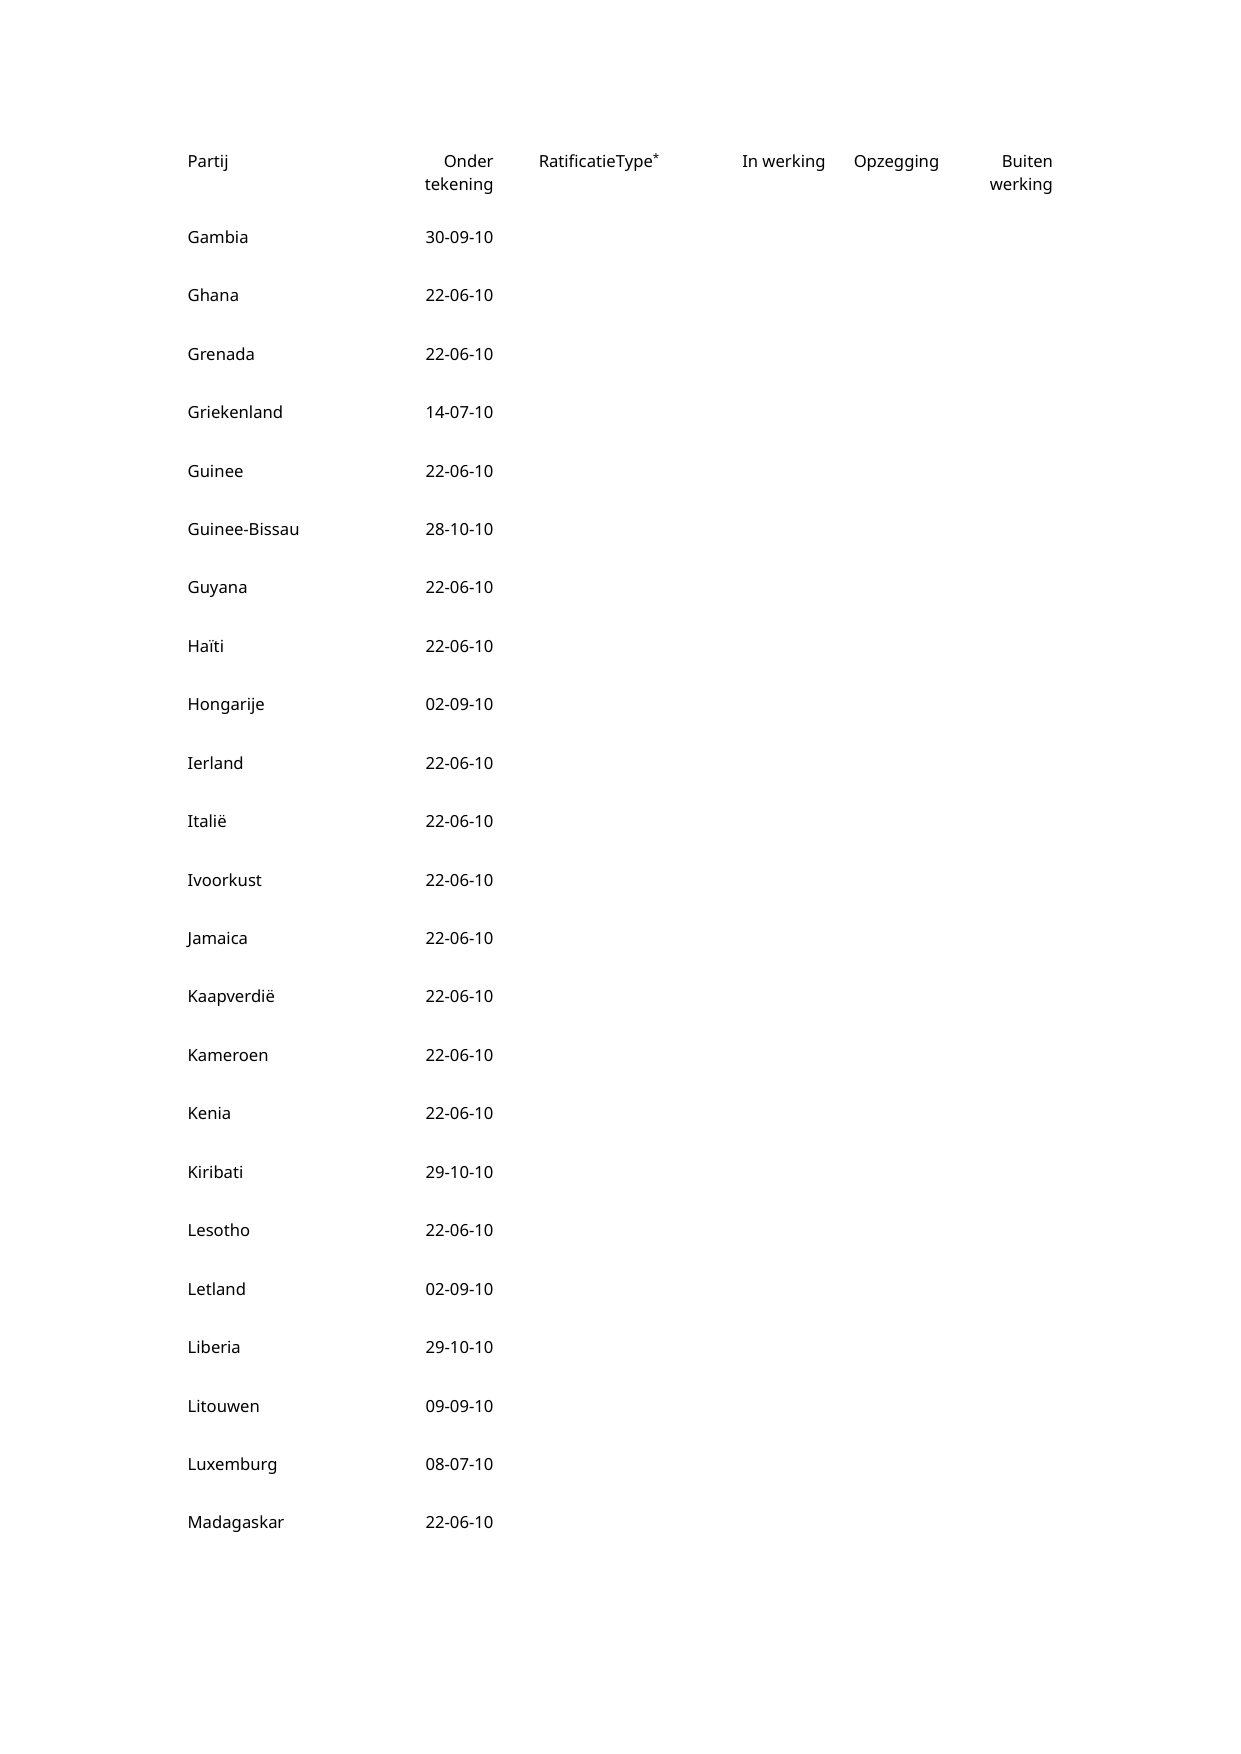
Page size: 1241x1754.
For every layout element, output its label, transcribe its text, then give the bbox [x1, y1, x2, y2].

table_cell [939, 810, 1053, 868]
table_cell Grenada [188, 342, 371, 401]
table_cell [493, 401, 616, 459]
table_cell Hongarije [188, 693, 371, 751]
table_cell [703, 518, 825, 576]
table_cell [939, 1277, 1053, 1336]
table_cell [493, 1219, 616, 1277]
table_cell [703, 1044, 825, 1102]
table_cell [939, 1044, 1053, 1102]
table_cell [616, 1511, 703, 1569]
table_header Type* [616, 150, 703, 225]
table_cell [616, 1453, 703, 1511]
table_cell Jamaica [188, 927, 371, 985]
table_cell [939, 576, 1053, 634]
table_cell [703, 1336, 825, 1394]
table_cell 22-06-10 [371, 635, 493, 693]
table_cell [939, 927, 1053, 985]
table_cell [703, 693, 825, 751]
table_cell [703, 810, 825, 868]
table_cell [493, 693, 616, 751]
table_cell 22-06-10 [371, 751, 493, 810]
table_cell [616, 459, 703, 518]
table_cell [939, 1511, 1053, 1569]
table_cell [616, 342, 703, 401]
table_cell [825, 401, 939, 459]
table_cell [939, 1394, 1053, 1453]
table_cell [939, 1102, 1053, 1160]
table_cell [493, 1511, 616, 1569]
table_cell [825, 1102, 939, 1160]
table_cell [616, 751, 703, 810]
table_cell [703, 1219, 825, 1277]
table_cell Guyana [188, 576, 371, 634]
table_cell [703, 284, 825, 342]
table_cell Luxemburg [188, 1453, 371, 1511]
table_cell 22-06-10 [371, 342, 493, 401]
table_cell 22-06-10 [371, 1102, 493, 1160]
table_cell [493, 1160, 616, 1219]
table_header Ratificatie [493, 150, 616, 225]
table_cell [703, 868, 825, 927]
table_cell 22-06-10 [371, 927, 493, 985]
table_cell [616, 810, 703, 868]
table_cell [939, 518, 1053, 576]
table_cell 30-09-10 [371, 225, 493, 284]
table_cell [825, 1044, 939, 1102]
table_cell [703, 576, 825, 634]
table_cell Italië [188, 810, 371, 868]
table_cell [825, 518, 939, 576]
table_cell [493, 751, 616, 810]
table_cell [939, 1219, 1053, 1277]
table_cell [703, 401, 825, 459]
table_cell [493, 342, 616, 401]
table_cell Griekenland [188, 401, 371, 459]
table_cell [493, 635, 616, 693]
table_cell 22-06-10 [371, 985, 493, 1043]
table_cell [493, 810, 616, 868]
table_cell Guinee-Bissau [188, 518, 371, 576]
table_cell [825, 751, 939, 810]
table_cell [825, 225, 939, 284]
table_cell [825, 1219, 939, 1277]
table_cell [825, 1277, 939, 1336]
table_cell [616, 693, 703, 751]
table_cell [493, 985, 616, 1043]
table_cell [939, 342, 1053, 401]
table_cell Ghana [188, 284, 371, 342]
table_cell 02-09-10 [371, 693, 493, 751]
table_cell [616, 1044, 703, 1102]
table_cell [493, 868, 616, 927]
table_cell [703, 1453, 825, 1511]
table_cell [939, 693, 1053, 751]
table_cell [703, 985, 825, 1043]
table_cell [703, 751, 825, 810]
table_cell 22-06-10 [371, 1044, 493, 1102]
table_cell [616, 1394, 703, 1453]
table_cell 22-06-10 [371, 576, 493, 634]
table_cell [616, 1336, 703, 1394]
table_cell [825, 1453, 939, 1511]
table_cell [493, 927, 616, 985]
table_cell [825, 284, 939, 342]
table_cell [616, 985, 703, 1043]
table_cell [825, 342, 939, 401]
table_cell Liberia [188, 1336, 371, 1394]
table_cell [703, 635, 825, 693]
table_cell [825, 635, 939, 693]
table_cell [939, 751, 1053, 810]
table_cell Guinee [188, 459, 371, 518]
table_cell Kenia [188, 1102, 371, 1160]
table_cell Lesotho [188, 1219, 371, 1277]
table_cell [616, 225, 703, 284]
table_cell [493, 459, 616, 518]
table_header In werking [703, 150, 825, 225]
table_cell [616, 1219, 703, 1277]
table_cell Gambia [188, 225, 371, 284]
table_cell [616, 1102, 703, 1160]
table_cell [616, 401, 703, 459]
table_cell [703, 342, 825, 401]
table_cell [703, 1511, 825, 1569]
table_cell [493, 1394, 616, 1453]
table_cell [493, 284, 616, 342]
table_cell Ierland [188, 751, 371, 810]
table_cell Litouwen [188, 1394, 371, 1453]
table_cell [825, 1160, 939, 1219]
table_cell [825, 1394, 939, 1453]
table_cell 22-06-10 [371, 284, 493, 342]
table_cell [939, 985, 1053, 1043]
table_cell 22-06-10 [371, 868, 493, 927]
table_cell [703, 1277, 825, 1336]
table_cell [939, 1336, 1053, 1394]
table_cell [939, 635, 1053, 693]
table_cell [825, 868, 939, 927]
table_cell Madagaskar [188, 1511, 371, 1569]
table_cell [493, 1453, 616, 1511]
table_cell 29-10-10 [371, 1160, 493, 1219]
table_cell [616, 576, 703, 634]
table_cell Kaapverdië [188, 985, 371, 1043]
table_cell [825, 1336, 939, 1394]
table_cell [616, 635, 703, 693]
table_cell [939, 1453, 1053, 1511]
table_cell 22-06-10 [371, 1219, 493, 1277]
table_cell 22-06-10 [371, 459, 493, 518]
table_cell [825, 693, 939, 751]
table_cell [616, 927, 703, 985]
table_cell [616, 1277, 703, 1336]
table_cell [493, 225, 616, 284]
table_cell [703, 927, 825, 985]
table_cell [825, 810, 939, 868]
table_cell [616, 868, 703, 927]
table_header Opzegging [825, 150, 939, 225]
table_cell Kameroen [188, 1044, 371, 1102]
table_cell [703, 1160, 825, 1219]
table_cell [493, 576, 616, 634]
table_cell [493, 1102, 616, 1160]
table_cell [939, 225, 1053, 284]
table_cell [939, 1160, 1053, 1219]
table_cell [825, 927, 939, 985]
table_cell 29-10-10 [371, 1336, 493, 1394]
table_cell [703, 225, 825, 284]
table_cell [493, 1277, 616, 1336]
table_cell Ivoorkust [188, 868, 371, 927]
table_cell Kiribati [188, 1160, 371, 1219]
table_cell 22-06-10 [371, 1511, 493, 1569]
table_cell [939, 401, 1053, 459]
table_cell 09-09-10 [371, 1394, 493, 1453]
table_cell [616, 284, 703, 342]
table_cell [939, 459, 1053, 518]
table_cell [703, 459, 825, 518]
table_cell Haïti [188, 635, 371, 693]
table_cell [825, 459, 939, 518]
table_header Buiten werking [939, 150, 1053, 225]
table_cell [939, 868, 1053, 927]
table_cell 08-07-10 [371, 1453, 493, 1511]
table_cell 22-06-10 [371, 810, 493, 868]
table_cell [493, 1044, 616, 1102]
table_cell [825, 985, 939, 1043]
table_cell 14-07-10 [371, 401, 493, 459]
table_cell [493, 1336, 616, 1394]
table_header Partij [188, 150, 371, 225]
table_cell [616, 518, 703, 576]
table_cell 28-10-10 [371, 518, 493, 576]
table_cell 02-09-10 [371, 1277, 493, 1336]
table_cell Letland [188, 1277, 371, 1336]
table_cell [616, 1160, 703, 1219]
table_cell [939, 284, 1053, 342]
table_cell [825, 1511, 939, 1569]
table_cell [703, 1394, 825, 1453]
table_header Onder tekening [371, 150, 493, 225]
table_cell [825, 576, 939, 634]
table_cell [703, 1102, 825, 1160]
table_cell [493, 518, 616, 576]
